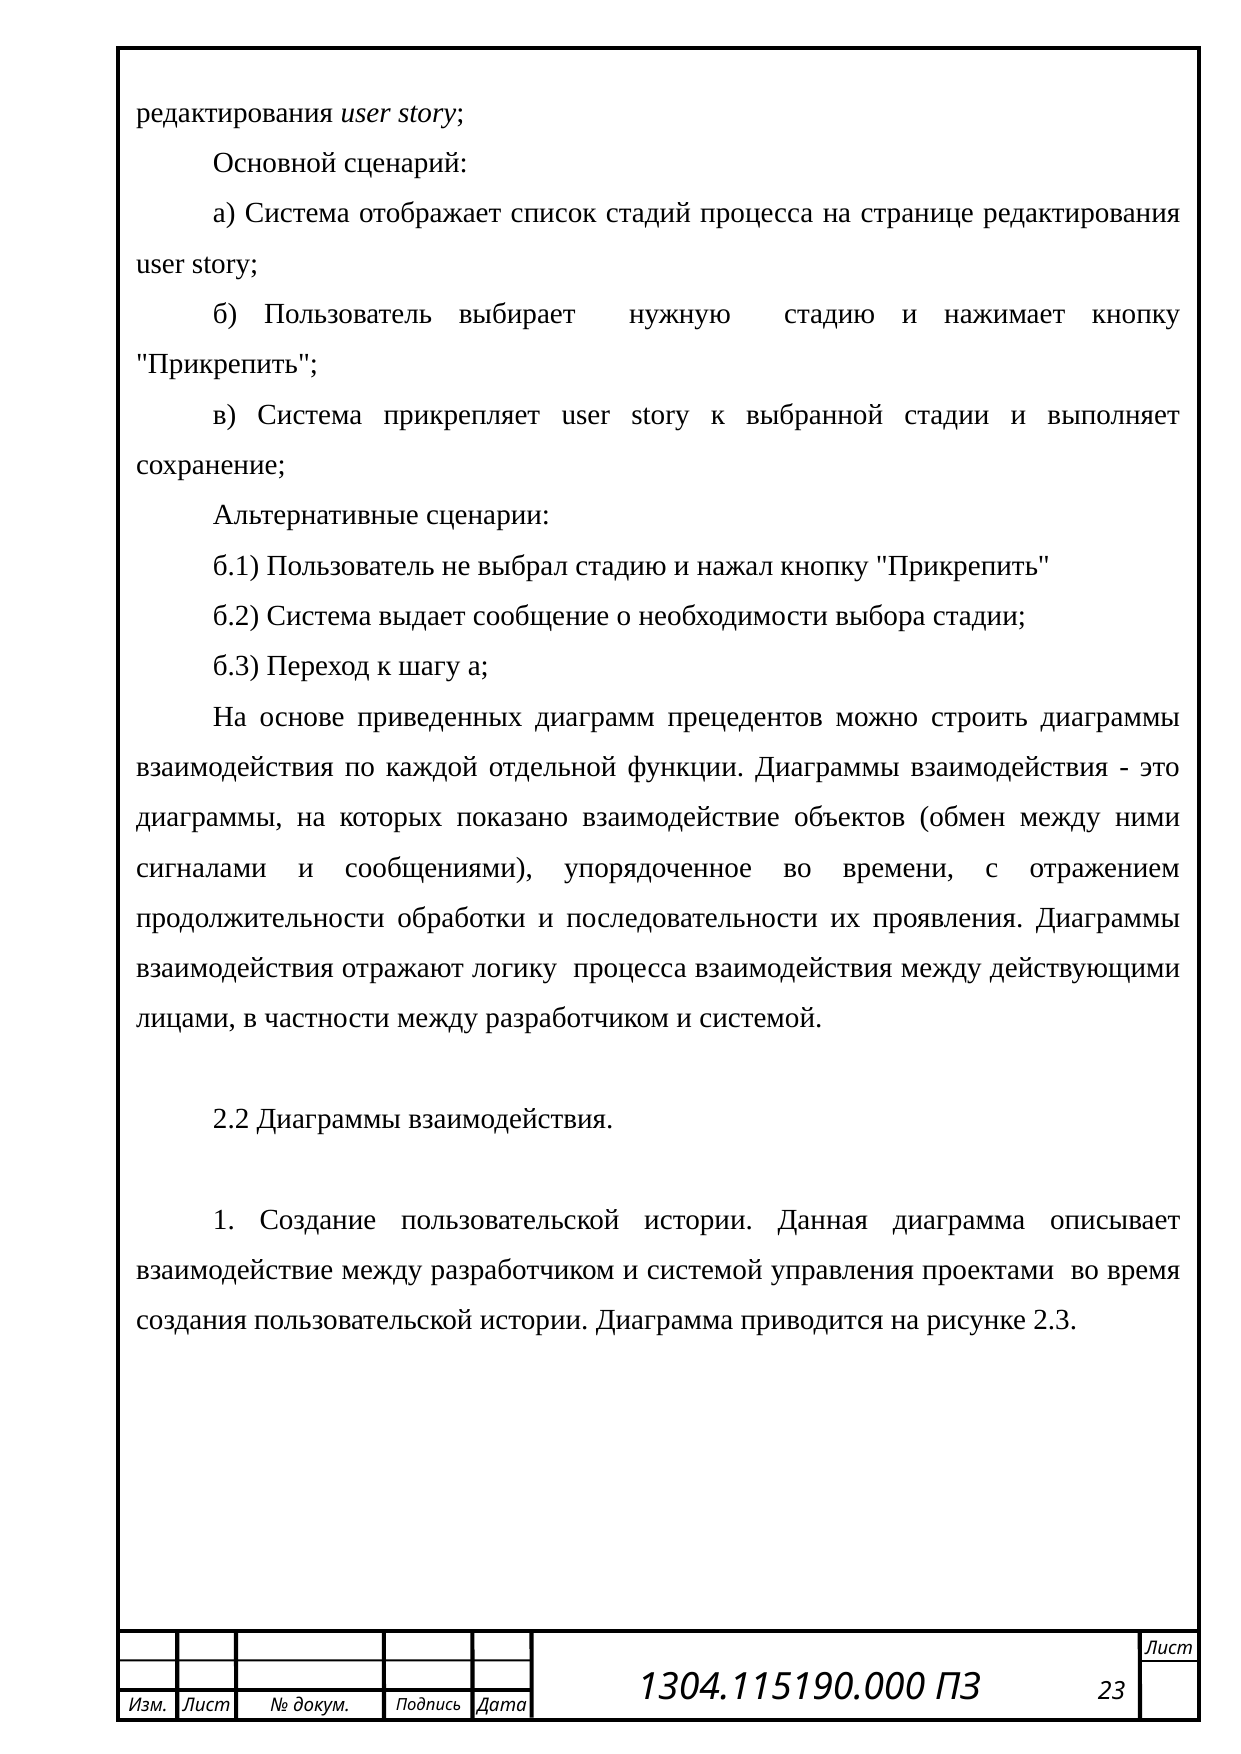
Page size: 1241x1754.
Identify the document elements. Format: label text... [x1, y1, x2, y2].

text б.3) Переход к шагу а; [136, 648, 1181, 682]
text а) Система отображает список стадий процесса на странице редактирования user story; [136, 196, 1181, 279]
text в) Система прикрепляет user story к выбранной стадии и выполняет сохранение; [136, 397, 1181, 481]
text На основе приведенных диаграмм прецедентов можно строить диаграммы взаимодействия по каждой отдельной функции. Диаграммы взаимодействия - это диаграммы, на которых показано взаимодействие объектов (обмен между ними сигналами и сообщениями), упорядоченное во времени, с отражением продолжительности обработки и последовательности их проявления. Диаграммы взаимодействия отражают логику процесса взаимодействия между действующими лицами, в частности между разработчиком и системой. [136, 699, 1181, 1034]
text Альтернативные сценарии: [136, 497, 1181, 531]
text б) Пользователь выбирает нужную стадию и нажимает кнопку "Прикрепить"; [136, 296, 1181, 380]
text 1. Создание пользовательской истории. Данная диаграмма описывает взаимодействие между разработчиком и системой управления проектами во время создания пользовательской истории. Диаграмма приводится на рисунке 2.3. [136, 1202, 1181, 1336]
text б.1) Пользователь не выбрал стадию и нажал кнопку "Прикрепить" [136, 548, 1181, 581]
text Основной сценарий: [136, 145, 1181, 179]
text б.2) Система выдает сообщение о необходимости выбора стадии; [136, 598, 1181, 632]
text редактирования user story; [136, 95, 1181, 128]
text 2.2 Диаграммы взаимодействия. [136, 1101, 1181, 1135]
